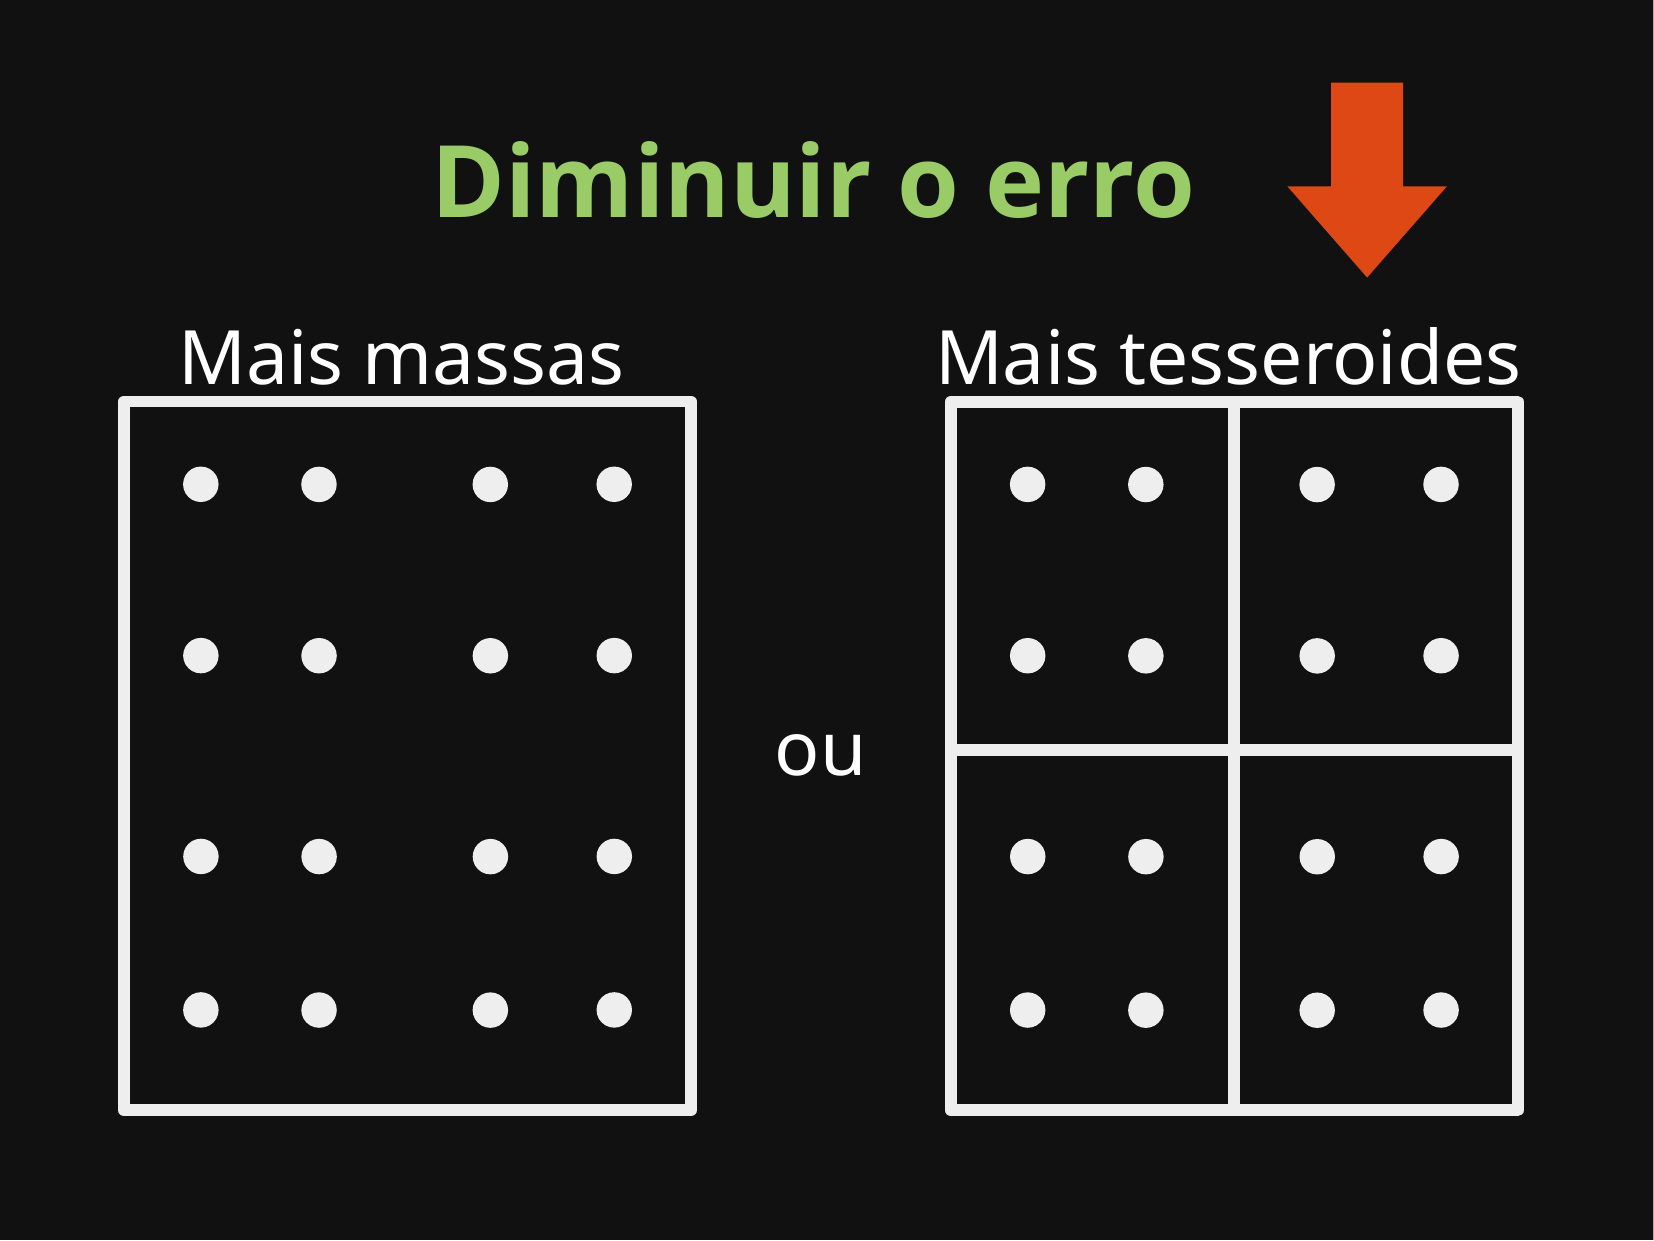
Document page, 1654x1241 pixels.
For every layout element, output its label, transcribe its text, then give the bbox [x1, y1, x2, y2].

text_box [183, 466, 219, 503]
text_box [1128, 638, 1164, 674]
text_box [1128, 466, 1164, 503]
text_box [301, 838, 337, 875]
text_box [1299, 838, 1336, 875]
title Diminuir o erro [82, 49, 1571, 308]
text_box [472, 638, 509, 674]
text_box [472, 466, 509, 503]
text_box [1423, 637, 1459, 674]
text_box [1299, 638, 1335, 674]
text_box [1299, 466, 1335, 503]
text_box Mais massas [88, 308, 715, 413]
text_box ou [720, 661, 922, 780]
text_box [596, 992, 633, 1028]
text_box [596, 838, 633, 875]
text_box [1128, 992, 1164, 1028]
text_box [1299, 992, 1335, 1028]
text_box [1010, 838, 1046, 875]
text_box [1128, 838, 1164, 875]
text_box [301, 466, 337, 503]
text_box [183, 992, 219, 1028]
text_box [1423, 838, 1459, 875]
text_box [596, 637, 633, 674]
text_box [183, 637, 219, 674]
text_box [183, 838, 219, 875]
text_box [301, 992, 337, 1028]
text_box [301, 637, 337, 674]
text_box [1009, 466, 1046, 503]
text_box [472, 992, 509, 1028]
text_box Mais tesseroides [915, 308, 1542, 413]
text_box [1423, 992, 1459, 1028]
text_box [596, 466, 632, 503]
text_box [472, 838, 509, 875]
text_box [1423, 466, 1459, 503]
text_box [1009, 637, 1046, 674]
text_box [1009, 992, 1046, 1028]
